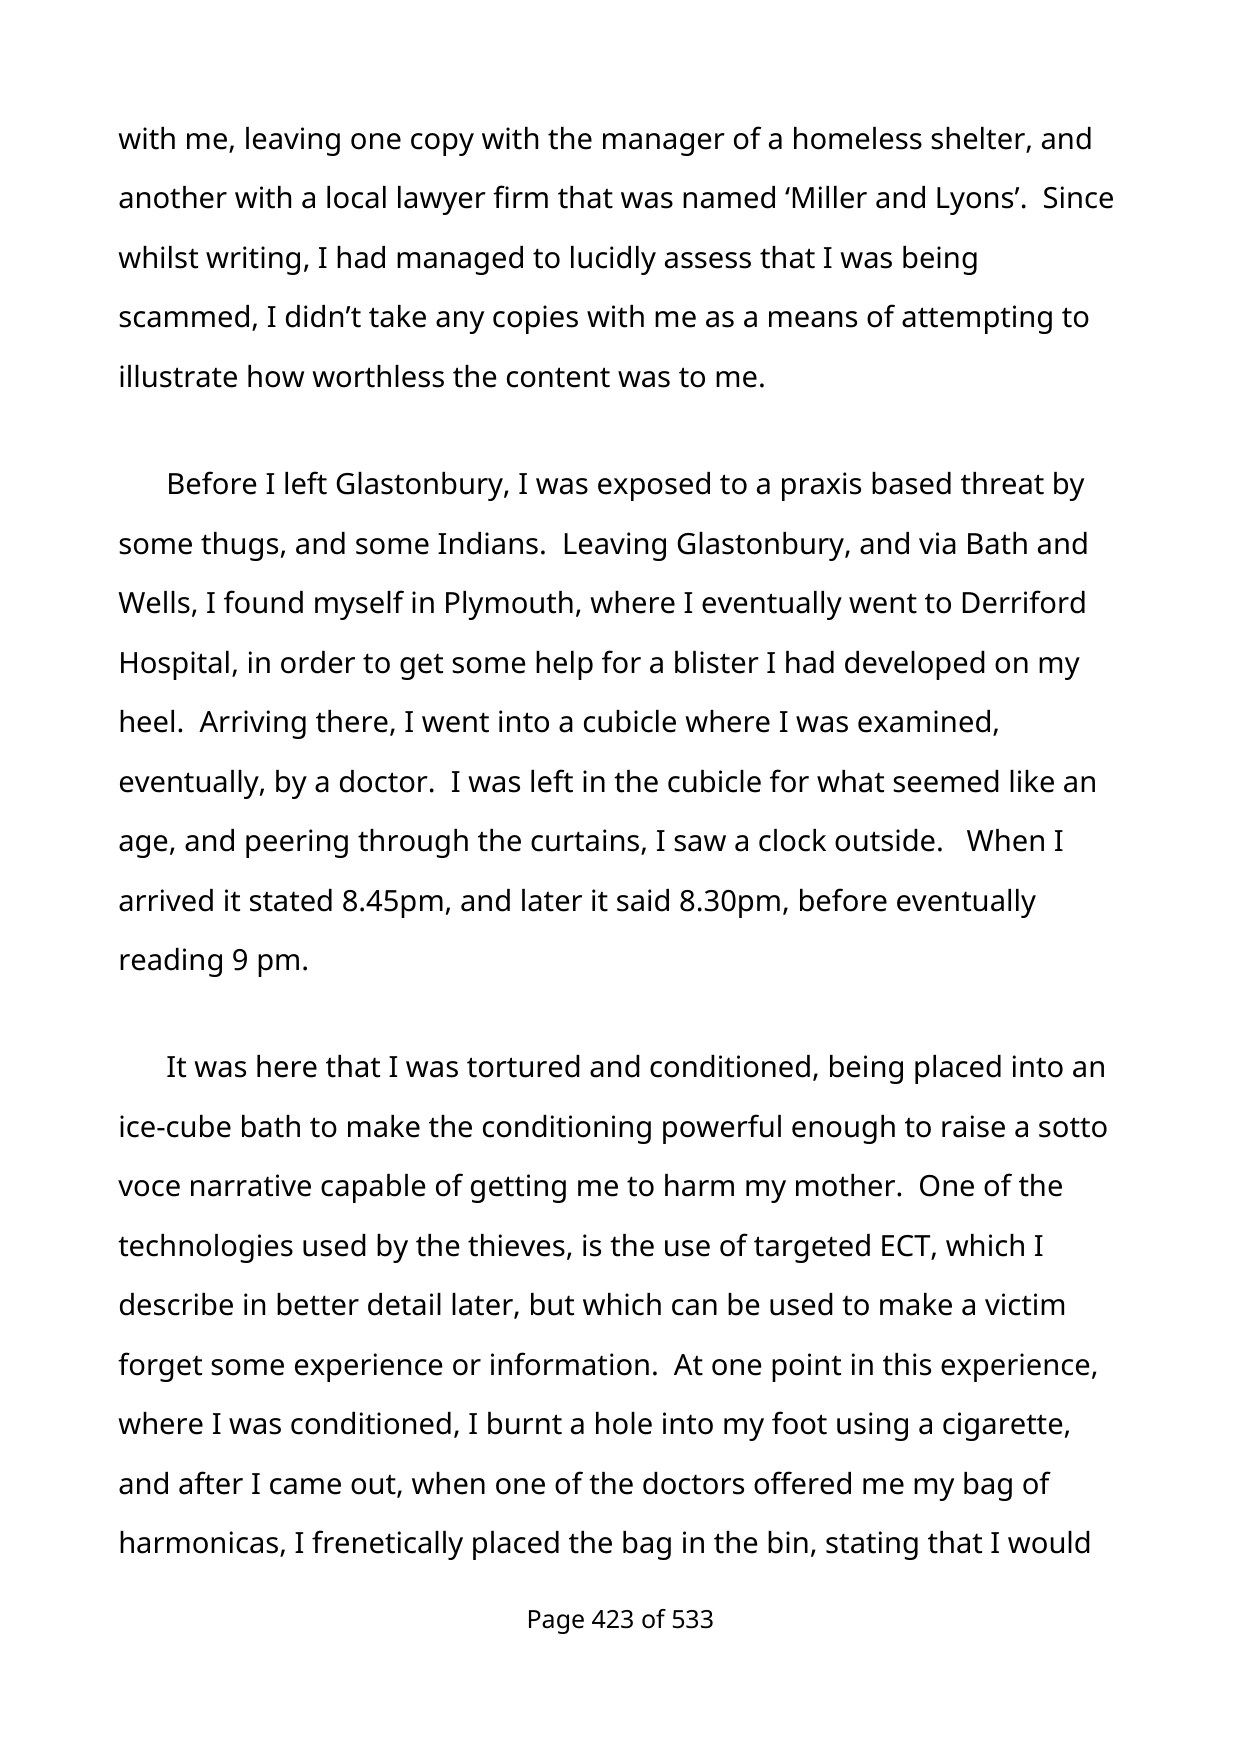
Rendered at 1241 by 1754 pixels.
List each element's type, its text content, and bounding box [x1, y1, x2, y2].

text Before I left Glastonbury, I was exposed to a praxis based threat by some thugs, and some Indians. Leaving Glastonbury, and via Bath and Wells, I found myself in Plymouth, where I eventually went to Derriford Hospital, in order to get some help for a blister I had developed on my heel. Arriving there, I went into a cubicle where I was examined, eventually, by a doctor. I was left in the cubicle for what seemed like an age, and peering through the curtains, I saw a clock outside. When I arrived it stated 8.45pm, and later it said 8.30pm, before eventually reading 9 pm. [118, 463, 1122, 979]
text with me, leaving one copy with the manager of a homeless shelter, and another with a local lawyer firm that was named ‘Miller and Lyons’. Since whilst writing, I had managed to lucidly assess that I was being scammed, I didn’t take any copies with me as a means of attempting to illustrate how worthless the content was to me. [118, 118, 1122, 396]
text It was here that I was tortured and conditioned, being placed into an ice-cube bath to make the conditioning powerful enough to raise a sotto voce narrative capable of getting me to harm my mother. One of the technologies used by the thieves, is the use of targeted ECT, which I describe in better detail later, but which can be used to make a victim forget some experience or information. At one point in this experience, where I was conditioned, I burnt a hole into my foot using a cigarette, and after I came out, when one of the doctors offered me my bag of harmonicas, I frenetically placed the bag in the bin, stating that I would [118, 1047, 1122, 1562]
